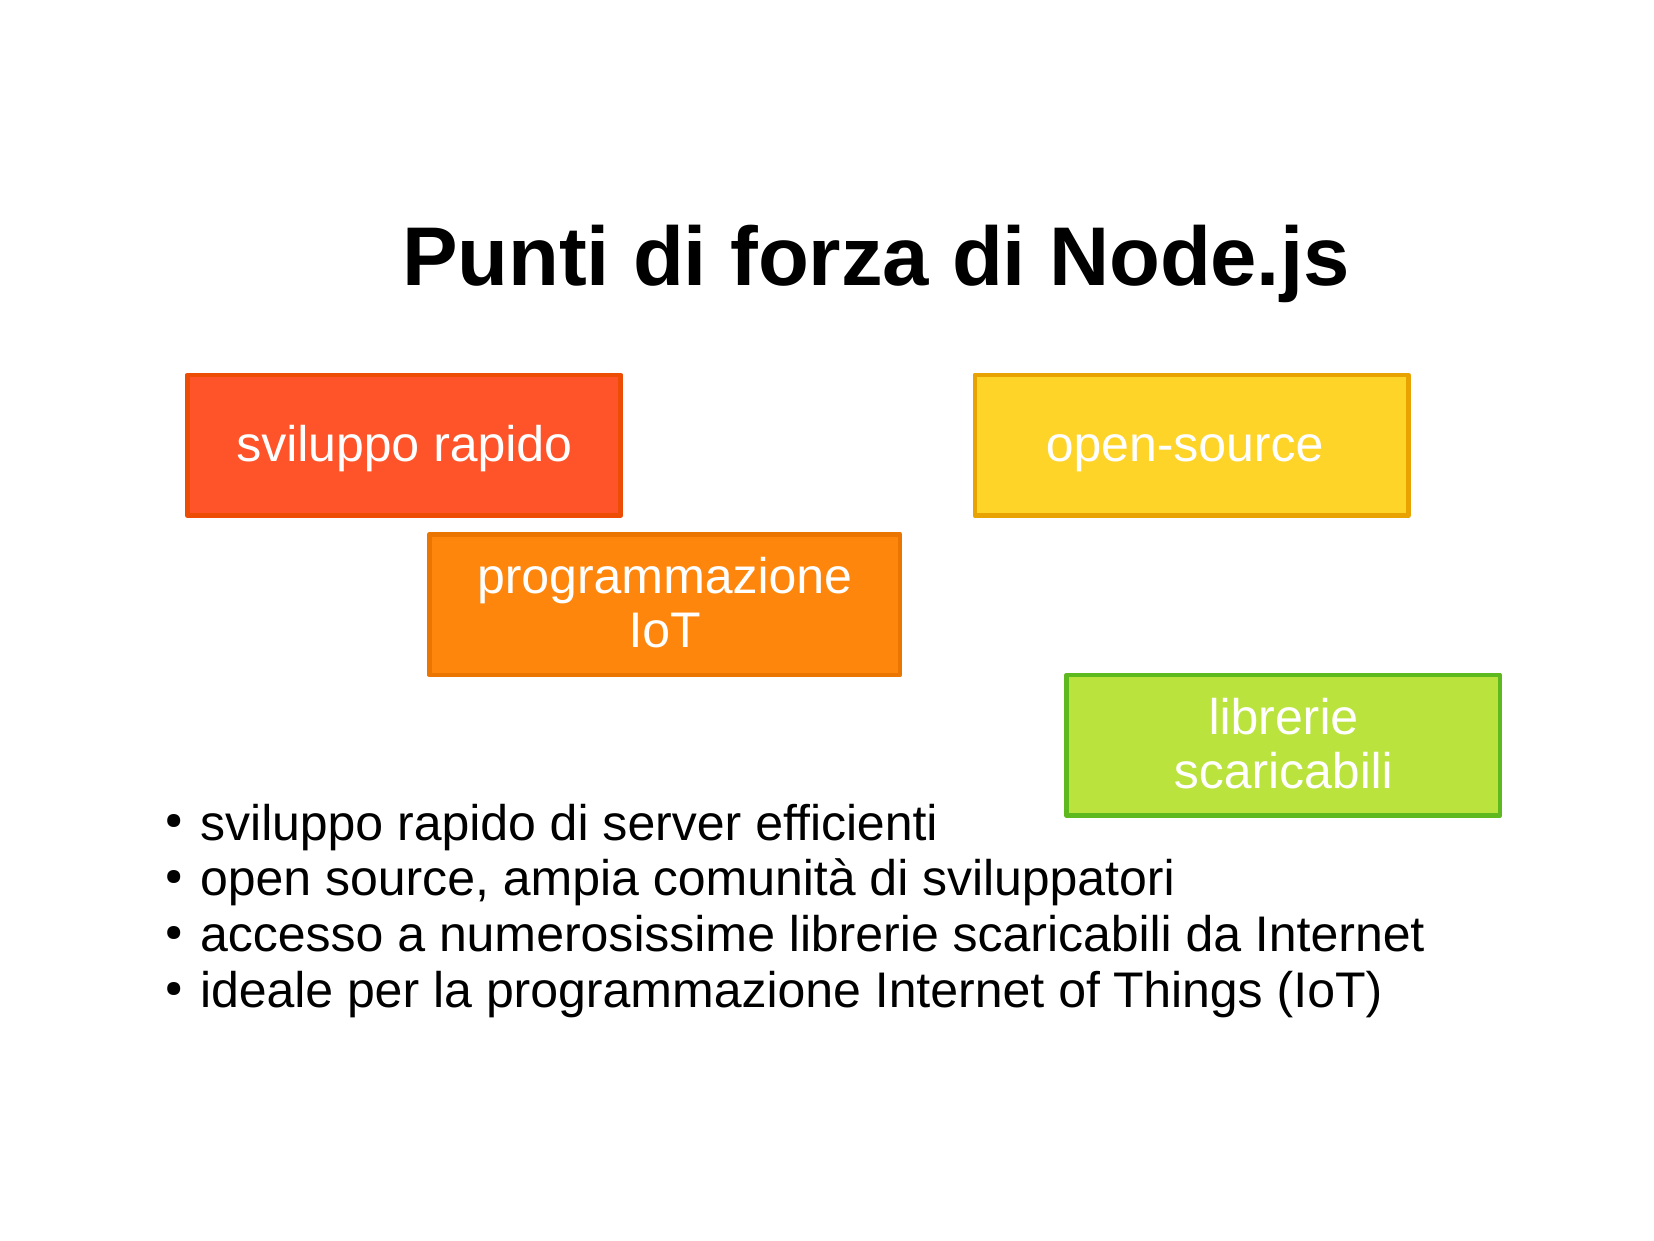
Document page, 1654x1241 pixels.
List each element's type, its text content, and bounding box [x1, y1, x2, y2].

text_box sviluppo rapido di server efficienti open source, ampia comunità di sviluppatori accesso a numerosissime librerie scaricabili da Internet ideale per la programmazione Internet of Things (IoT) [150, 787, 1606, 1082]
text_box open-source [974, 374, 1409, 516]
text_box programmazione IoT [429, 534, 901, 675]
text_box sviluppo rapido [187, 374, 621, 516]
text_box Punti di forza di Node.js [188, 208, 1565, 302]
text_box librerie scaricabili [1066, 674, 1500, 816]
